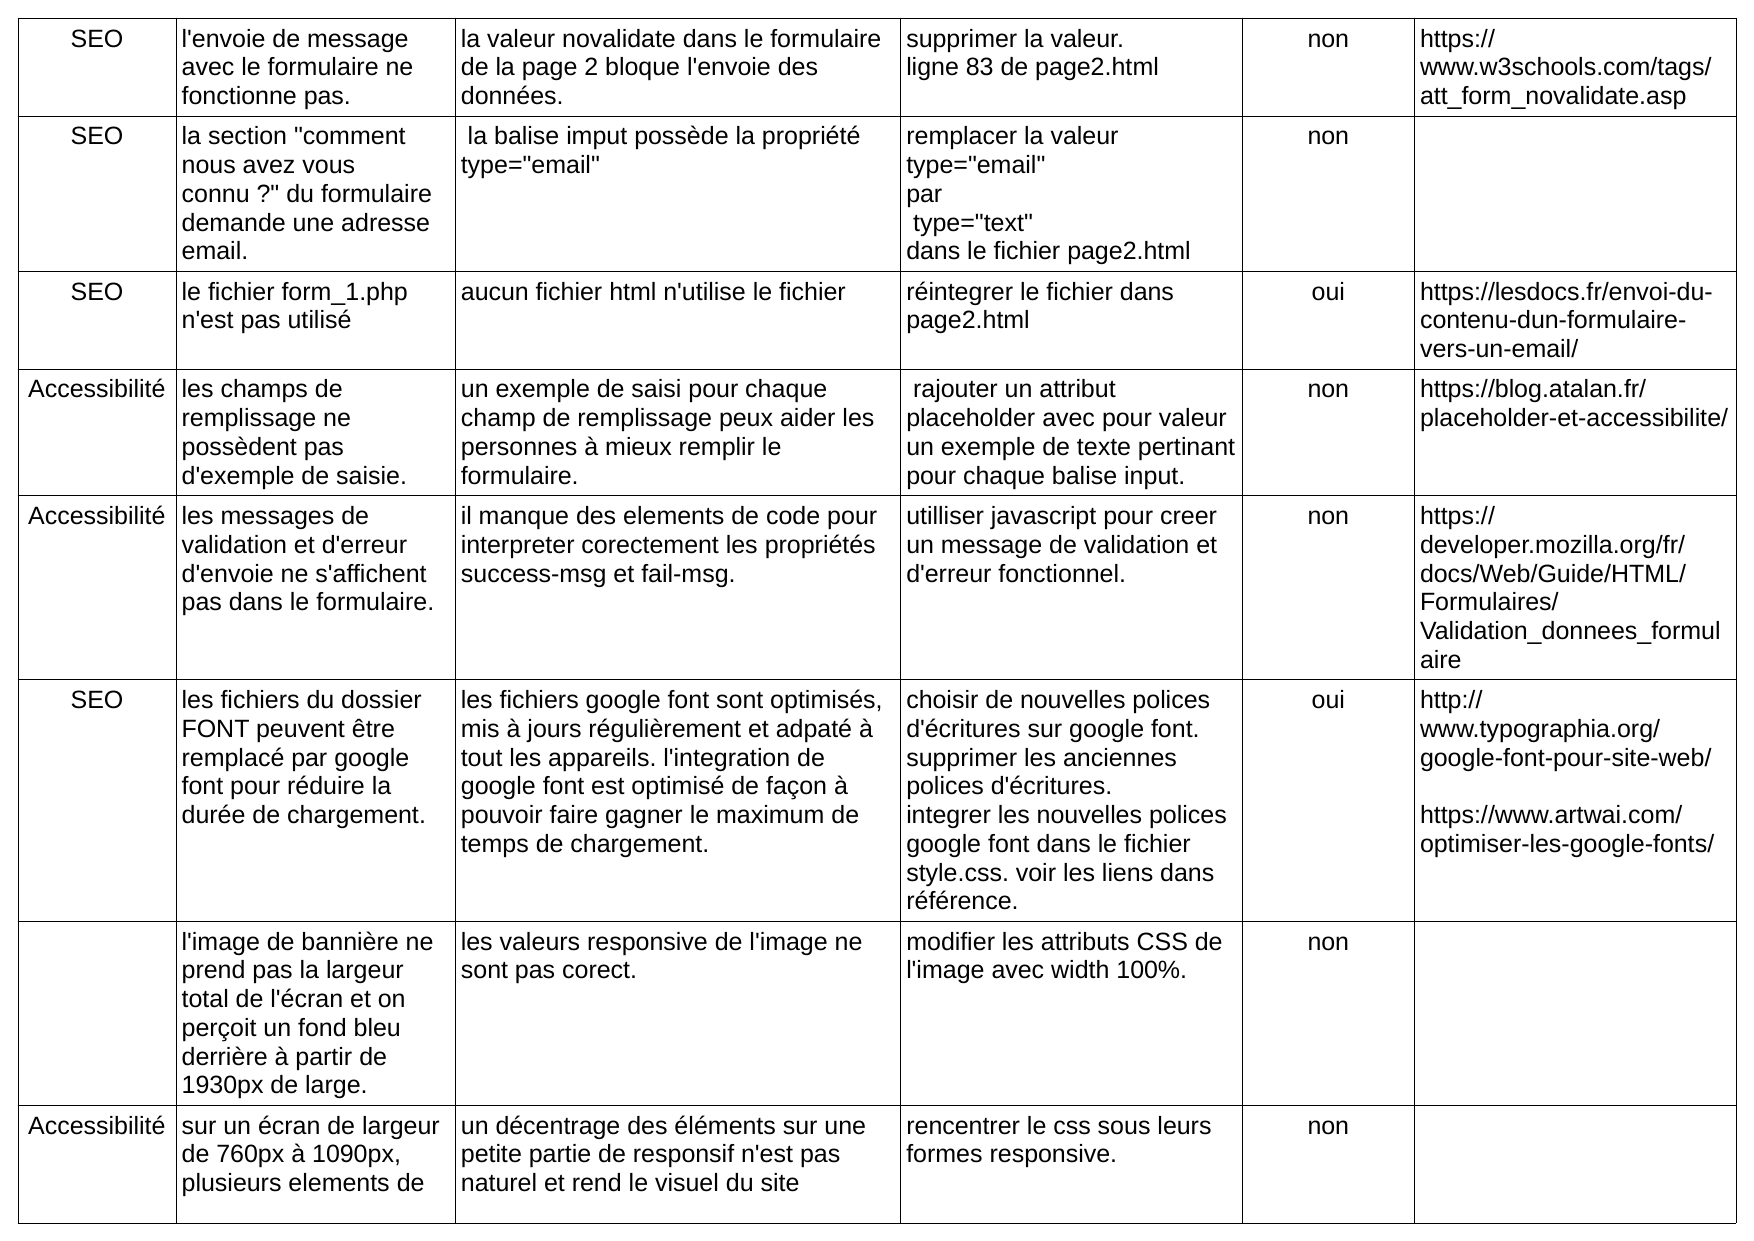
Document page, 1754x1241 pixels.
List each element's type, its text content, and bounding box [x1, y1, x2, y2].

table_cell un exemple de saisi pour chaque champ de remplissage peux aider les personnes à mieux remplir le formulaire. [456, 370, 900, 495]
table_cell la section "comment nous avez vous connu ?" du formulaire demande une adresse email. [177, 117, 455, 271]
table_cell non [1243, 922, 1414, 1105]
table_cell [1415, 117, 1736, 271]
table_cell rencentrer le css sous leurs formes responsive. [901, 1106, 1242, 1222]
table_cell un décentrage des éléments sur une petite partie de responsif n'est pas naturel et rend le visuel du site [456, 1106, 900, 1222]
table_cell remplacer la valeur type="email" par type="text" dans le fichier page2.html [901, 117, 1242, 271]
table_cell oui [1243, 680, 1414, 921]
table_cell le fichier form_1.php n'est pas utilisé [177, 272, 455, 369]
table_cell sur un écran de largeur de 760px à 1090px, plusieurs elements de [177, 1106, 455, 1222]
table_cell supprimer la valeur. ligne 83 de page2.html [901, 19, 1242, 116]
table_cell non [1243, 370, 1414, 495]
table_cell Accessibilité [19, 370, 176, 495]
table_cell [1415, 922, 1736, 1105]
table_cell Accessibilité [19, 496, 176, 679]
table_cell modifier les attributs CSS de l'image avec width 100%. [901, 922, 1242, 1105]
table_cell oui [1243, 272, 1414, 369]
table_cell utilliser javascript pour creer un message de validation et d'erreur fonctionnel. [901, 496, 1242, 679]
table_cell SEO [19, 680, 176, 921]
table_cell les messages de validation et d'erreur d'envoie ne s'affichent pas dans le formulaire. [177, 496, 455, 679]
table_cell l'envoie de message avec le formulaire ne fonctionne pas. [177, 19, 455, 116]
table_cell réintegrer le fichier dans page2.html [901, 272, 1242, 369]
table_cell les fichiers google font sont optimisés, mis à jours régulièrement et adpaté à tout les appareils. l'integration de google font est optimisé de façon à pouvoir faire gagner le maximum de temps de chargement. [456, 680, 900, 921]
table_cell rajouter un attribut placeholder avec pour valeur un exemple de texte pertinant pour chaque balise input. [901, 370, 1242, 495]
table_cell il manque des elements de code pour interpreter corectement les propriétés success-msg et fail-msg. [456, 496, 900, 679]
table_cell https://developer.mozilla.org/fr/docs/Web/Guide/HTML/Formulaires/Validation_donnees_formulaire [1415, 496, 1736, 679]
table_cell les fichiers du dossier FONT peuvent être remplacé par google font pour réduire la durée de chargement. [177, 680, 455, 921]
table_cell les valeurs responsive de l'image ne sont pas corect. [456, 922, 900, 1105]
table_cell non [1243, 496, 1414, 679]
table_cell https://www.w3schools.com/tags/att_form_novalidate.asp [1415, 19, 1736, 116]
table_cell l'image de bannière ne prend pas la largeur total de l'écran et on perçoit un fond bleu derrière à partir de 1930px de large. [177, 922, 455, 1105]
table_cell non [1243, 117, 1414, 271]
table_cell [1415, 1106, 1736, 1222]
table_cell SEO [19, 19, 176, 116]
table_cell aucun fichier html n'utilise le fichier [456, 272, 900, 369]
table_cell SEO [19, 272, 176, 369]
table_cell [19, 922, 176, 1105]
table_cell https://blog.atalan.fr/placeholder-et-accessibilite/ [1415, 370, 1736, 495]
table_cell les champs de remplissage ne possèdent pas d'exemple de saisie. [177, 370, 455, 495]
table_cell la valeur novalidate dans le formulaire de la page 2 bloque l'envoie des données. [456, 19, 900, 116]
table_cell SEO [19, 117, 176, 271]
table_cell http://www.typographia.org/google-font-pour-site-web/ https://www.artwai.com/optimiser-les-google-fonts/ [1415, 680, 1736, 921]
table_cell choisir de nouvelles polices d'écritures sur google font. supprimer les anciennes polices d'écritures. integrer les nouvelles polices google font dans le fichier style.css. voir les liens dans référence. [901, 680, 1242, 921]
table_cell non [1243, 19, 1414, 116]
table_cell https://lesdocs.fr/envoi-du-contenu-dun-formulaire-vers-un-email/ [1415, 272, 1736, 369]
table_cell Accessibilité [19, 1106, 176, 1222]
table_cell non [1243, 1106, 1414, 1222]
table_cell la balise imput possède la propriété type="email" [456, 117, 900, 271]
